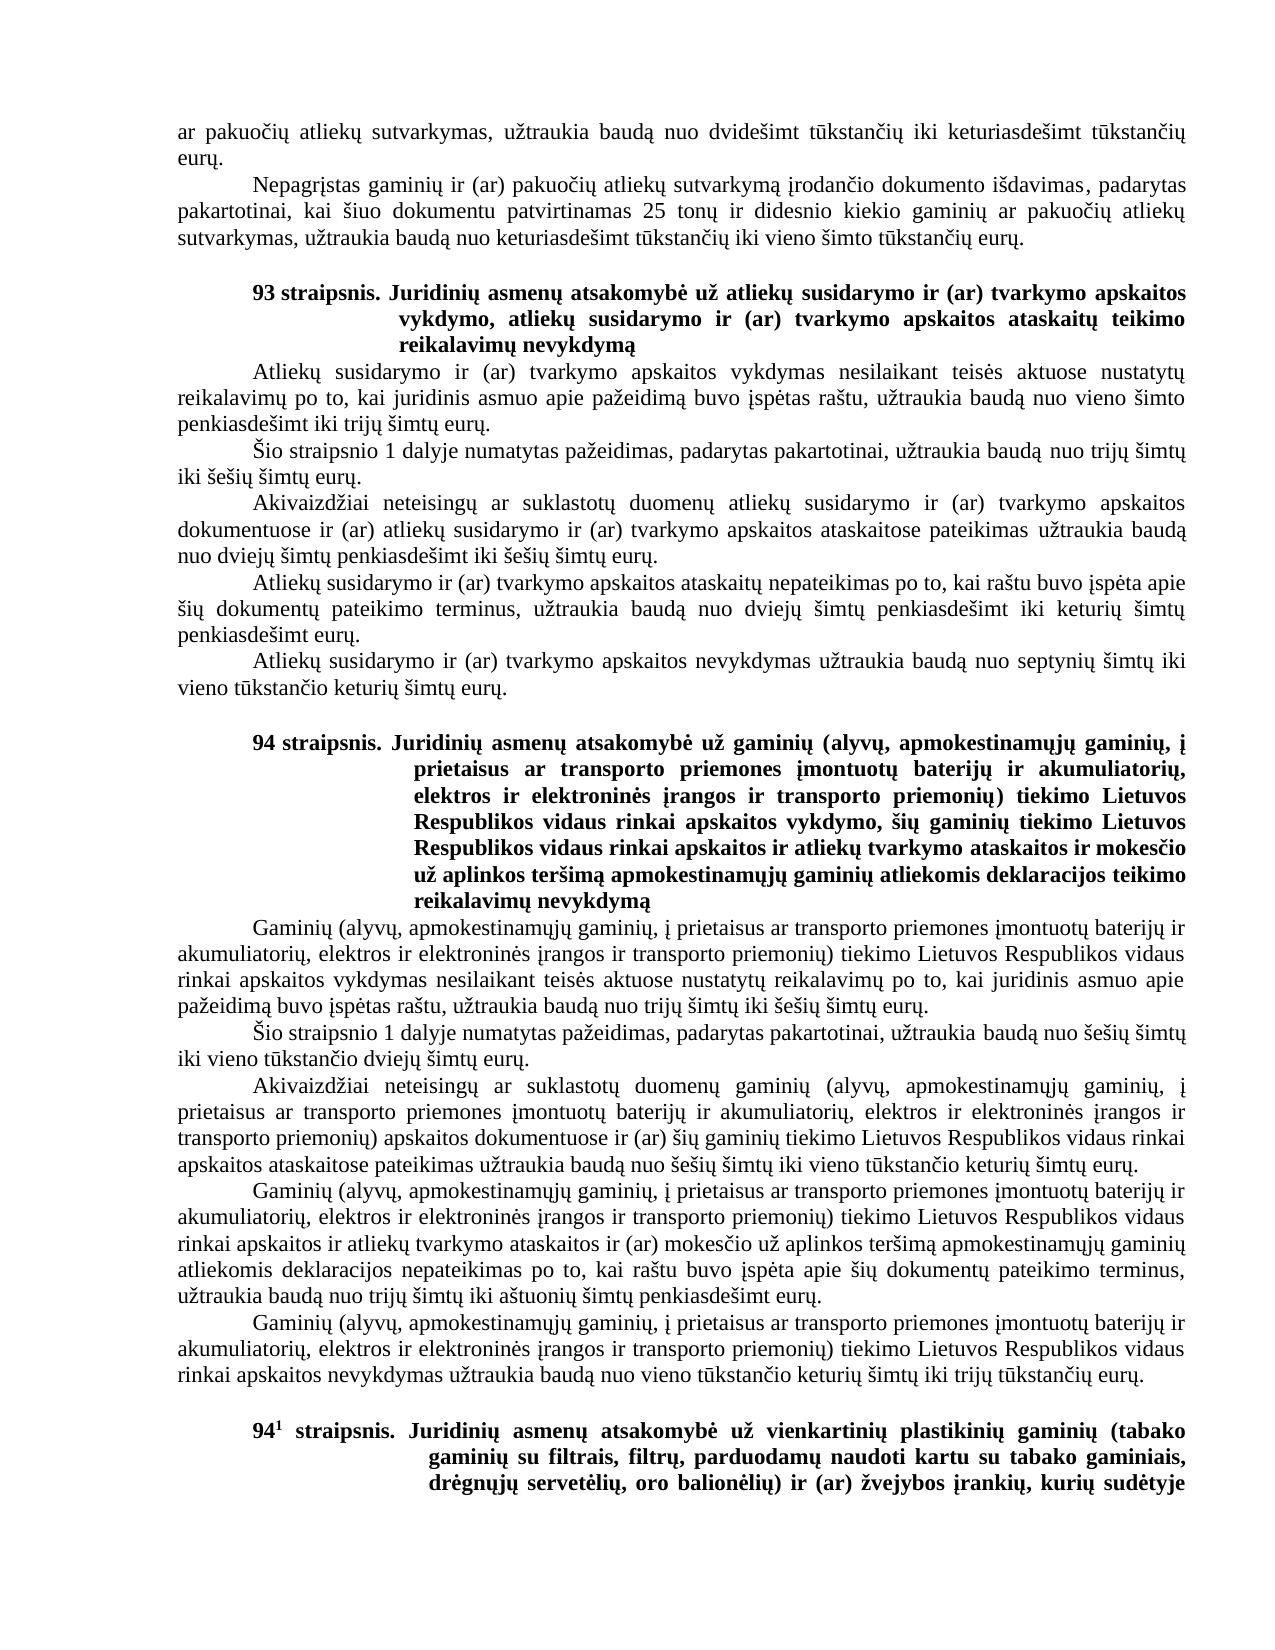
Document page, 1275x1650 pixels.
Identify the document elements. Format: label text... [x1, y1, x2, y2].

text 941 straipsnis. Juridinių asmenų atsakomybė už vienkartinių plastikinių gaminių (tabako gaminių su filtrais, filtrų, parduodamų naudoti kartu su tabako gaminiais, drėgnųjų servetėlių, oro balionėlių) ir (ar) žvejybos įrankių, kurių sudėtyje [252, 1417, 1186, 1496]
text 93 straipsnis. Juridinių asmenų atsakomybė už atliekų susidarymo ir (ar) tvarkymo apskaitos vykdymo, atliekų susidarymo ir (ar) tvarkymo apskaitos ataskaitų teikimo reikalavimų nevykdymą [252, 279, 1186, 358]
text Gaminių (alyvų, apmokestinamųjų gaminių, į prietaisus ar transporto priemones įmontuotų baterijų ir akumuliatorių, elektros ir elektroninės įrangos ir transporto priemonių) tiekimo Lietuvos Respublikos vidaus rinkai apskaitos vykdymas nesilaikant teisės aktuose nustatytų reikalavimų po to, kai juridinis asmuo apie pažeidimą buvo įspėtas raštu, užtraukia baudą nuo trijų šimtų iki šešių šimtų eurų. [177, 913, 1186, 1019]
text 94 straipsnis. Juridinių asmenų atsakomybė už gaminių (alyvų, apmokestinamųjų gaminių, į prietaisus ar transporto priemones įmontuotų baterijų ir akumuliatorių, elektros ir elektroninės įrangos ir transporto priemonių) tiekimo Lietuvos Respublikos vidaus rinkai apskaitos vykdymo, šių gaminių tiekimo Lietuvos Respublikos vidaus rinkai apskaitos ir atliekų tvarkymo ataskaitos ir mokesčio už aplinkos teršimą apmokestinamųjų gaminių atliekomis deklaracijos teikimo reikalavimų nevykdymą [252, 729, 1186, 913]
text Nepagrįstas gaminių ir (ar) pakuočių atliekų sutvarkymą įrodančio dokumento išdavimas, padarytas pakartotinai, kai šiuo dokumentu patvirtinamas 25 tonų ir didesnio kiekio gaminių ar pakuočių atliekų sutvarkymas, užtraukia baudą nuo keturiasdešimt tūkstančių iki vieno šimto tūkstančių eurų. [177, 171, 1186, 250]
text ar pakuočių atliekų sutvarkymas, užtraukia baudą nuo dvidešimt tūkstančių iki keturiasdešimt tūkstančių eurų. [177, 118, 1186, 171]
text Šio straipsnio 1 dalyje numatytas pažeidimas, padarytas pakartotinai, užtraukia baudą nuo šešių šimtų iki vieno tūkstančio dviejų šimtų eurų. [177, 1019, 1186, 1072]
text Šio straipsnio 1 dalyje numatytas pažeidimas, padarytas pakartotinai, užtraukia baudą nuo trijų šimtų iki šešių šimtų eurų. [177, 437, 1186, 489]
text Gaminių (alyvų, apmokestinamųjų gaminių, į prietaisus ar transporto priemones įmontuotų baterijų ir akumuliatorių, elektros ir elektroninės įrangos ir transporto priemonių) tiekimo Lietuvos Respublikos vidaus rinkai apskaitos ir atliekų tvarkymo ataskaitos ir (ar) mokesčio už aplinkos teršimą apmokestinamųjų gaminių atliekomis deklaracijos nepateikimas po to, kai raštu buvo įspėta apie šių dokumentų pateikimo terminus, užtraukia baudą nuo trijų šimtų iki aštuonių šimtų penkiasdešimt eurų. [177, 1177, 1186, 1309]
text Atliekų susidarymo ir (ar) tvarkymo apskaitos ataskaitų nepateikimas po to, kai raštu buvo įspėta apie šių dokumentų pateikimo terminus, užtraukia baudą nuo dviejų šimtų penkiasdešimt iki keturių šimtų penkiasdešimt eurų. [177, 568, 1186, 648]
text Akivaizdžiai neteisingų ar suklastotų duomenų gaminių (alyvų, apmokestinamųjų gaminių, į prietaisus ar transporto priemones įmontuotų baterijų ir akumuliatorių, elektros ir elektroninės įrangos ir transporto priemonių) apskaitos dokumentuose ir (ar) šių gaminių tiekimo Lietuvos Respublikos vidaus rinkai apskaitos ataskaitose pateikimas užtraukia baudą nuo šešių šimtų iki vieno tūkstančio keturių šimtų eurų. [177, 1072, 1186, 1177]
text Gaminių (alyvų, apmokestinamųjų gaminių, į prietaisus ar transporto priemones įmontuotų baterijų ir akumuliatorių, elektros ir elektroninės įrangos ir transporto priemonių) tiekimo Lietuvos Respublikos vidaus rinkai apskaitos nevykdymas užtraukia baudą nuo vieno tūkstančio keturių šimtų iki trijų tūkstančių eurų. [177, 1309, 1186, 1388]
text Akivaizdžiai neteisingų ar suklastotų duomenų atliekų susidarymo ir (ar) tvarkymo apskaitos dokumentuose ir (ar) atliekų susidarymo ir (ar) tvarkymo apskaitos ataskaitose pateikimas užtraukia baudą nuo dviejų šimtų penkiasdešimt iki šešių šimtų eurų. [177, 489, 1186, 568]
text Atliekų susidarymo ir (ar) tvarkymo apskaitos vykdymas nesilaikant teisės aktuose nustatytų reikalavimų po to, kai juridinis asmuo apie pažeidimą buvo įspėtas raštu, užtraukia baudą nuo vieno šimto penkiasdešimt iki trijų šimtų eurų. [177, 358, 1186, 437]
text Atliekų susidarymo ir (ar) tvarkymo apskaitos nevykdymas užtraukia baudą nuo septynių šimtų iki vieno tūkstančio keturių šimtų eurų. [177, 648, 1186, 700]
